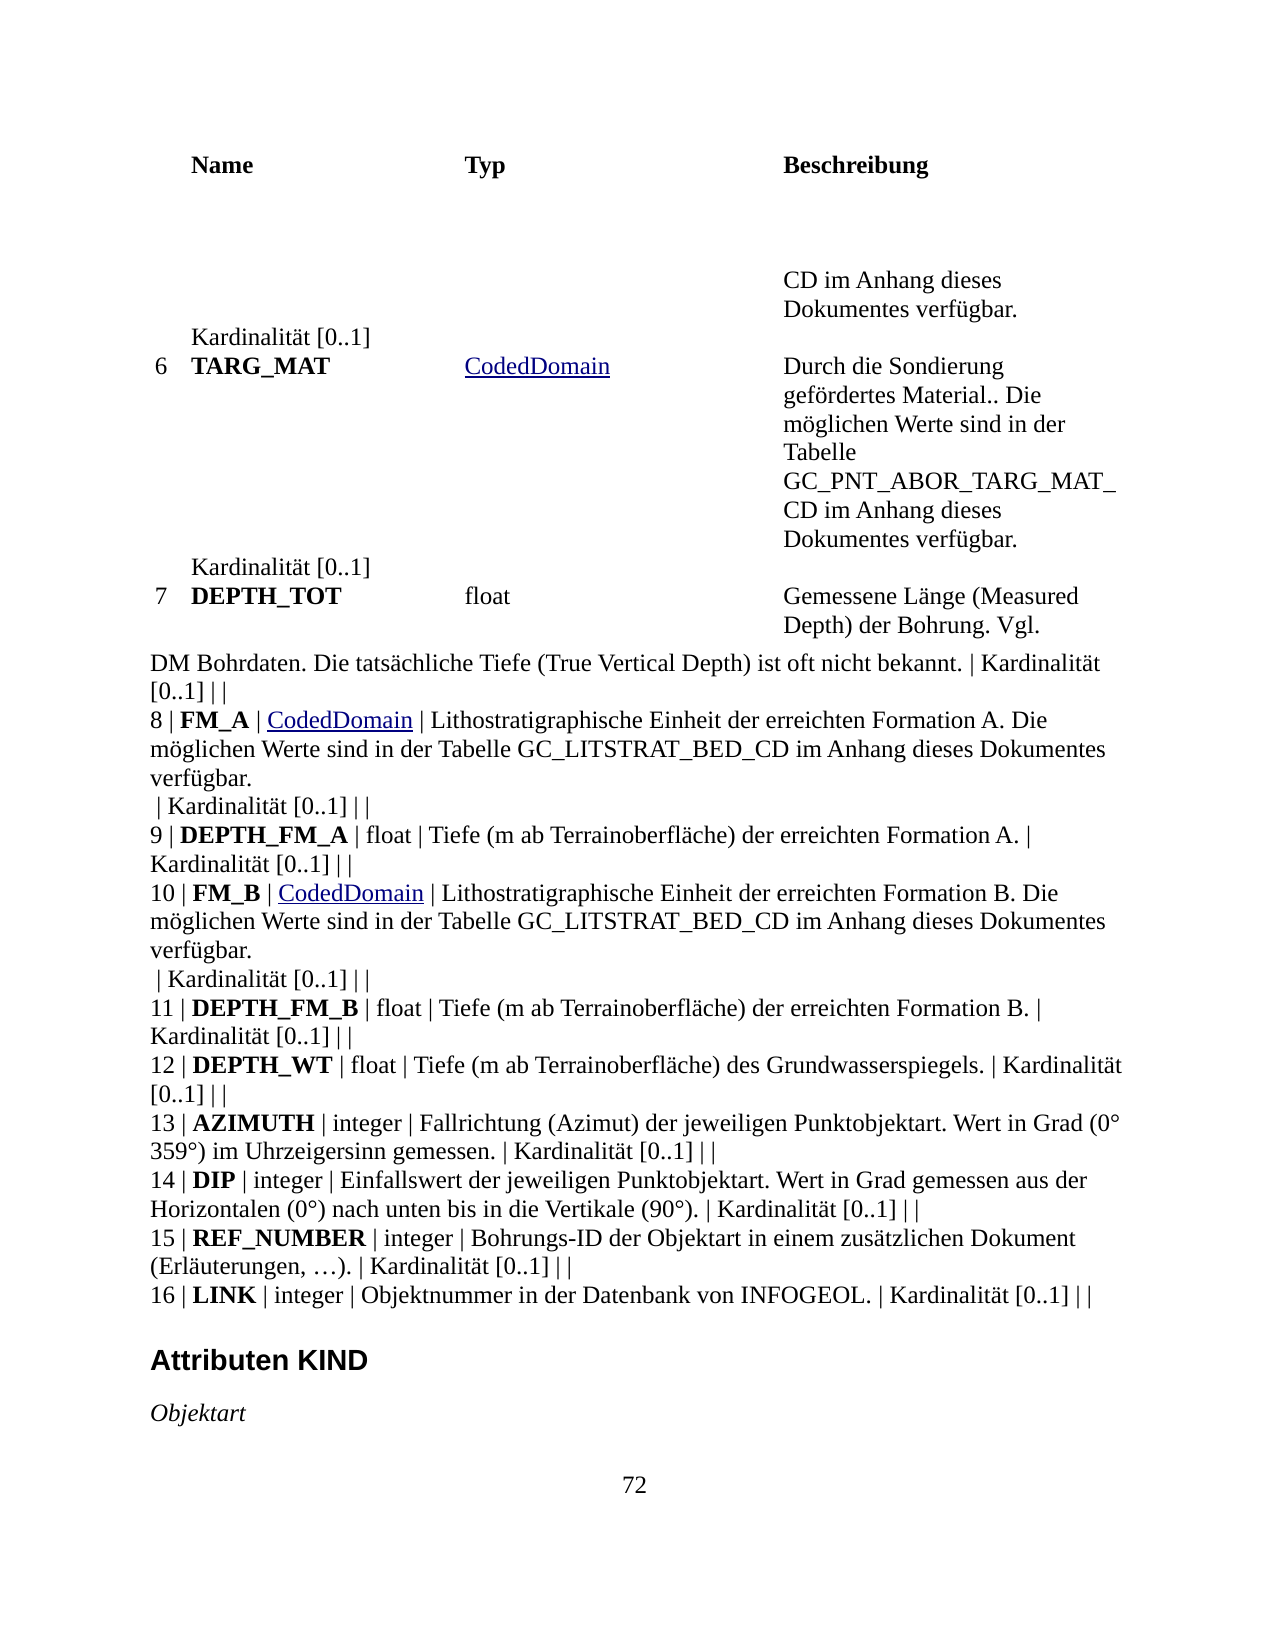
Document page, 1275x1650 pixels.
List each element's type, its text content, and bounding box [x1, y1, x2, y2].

table_cell float [460, 581, 779, 639]
table_cell [186, 265, 460, 322]
table_cell CodedDomain [460, 351, 779, 552]
table_cell [779, 323, 1125, 351]
table_cell [460, 553, 779, 581]
table_cell CD im Anhang dieses Dokumentes verfügbar. [779, 265, 1125, 322]
table_cell [150, 323, 186, 351]
table_cell TARG_MAT [186, 351, 460, 552]
table_cell [150, 553, 186, 581]
table_cell Durch die Sondierung gefördertes Material.. Die möglichen Werte sind in der Tabelle GC_PNT_ABOR_TARG_MAT_CD im Anhang dieses Dokumentes verfügbar. [779, 351, 1125, 552]
table_cell Kardinalität [0..1] [186, 323, 460, 351]
subtitle Attributen KIND [150, 1343, 1125, 1376]
table_cell 7 [150, 581, 186, 639]
table_cell [460, 265, 779, 322]
table_cell DEPTH_TOT [186, 581, 460, 639]
text Objektart [150, 1398, 1125, 1427]
table_header Beschreibung [779, 150, 1125, 265]
table_header Name [186, 150, 460, 265]
text DM Bohrdaten. Die tatsächliche Tiefe (True Vertical Depth) ist oft nicht bekannt. | Kardinalität [0..1] | | 8 | FM_A | CodedDomain | Lithostratigraphische Einheit der erreichten Formation A. Die möglichen Werte sind in der Tabelle GC_LITSTRAT_BED_CD im Anhang dieses Dokumentes verfügbar. | Kardinalität [0..1] | | 9 | DEPTH_FM_A | float | Tiefe (m ab Terrainoberfläche) der erreichten Formation A. | Kardinalität [0..1] | | 10 | FM_B | CodedDomain | Lithostratigraphische Einheit der erreichten Formation B. Die möglichen Werte sind in der Tabelle GC_LITSTRAT_BED_CD im Anhang dieses Dokumentes verfügbar. | Kardinalität [0..1] | | 11 | DEPTH_FM_B | float | Tiefe (m ab Terrainoberfläche) der erreichten Formation B. | Kardinalität [0..1] | | 12 | DEPTH_WT | float | Tiefe (m ab Terrainoberfläche) des Grundwasserspiegels. | Kardinalität [0..1] | | 13 | AZIMUTH | integer | Fallrichtung (Azimut) der jeweiligen Punktobjektart. Wert in Grad (0° 359°) im Uhrzeigersinn gemessen. | Kardinalität [0..1] | | 14 | DIP | integer | Einfallswert der jeweiligen Punktobjektart. Wert in Grad gemessen aus der Horizontalen (0°) nach unten bis in die Vertikale (90°). | Kardinalität [0..1] | | 15 | REF_NUMBER | integer | Bohrungs-ID der Objektart in einem zusätzlichen Dokument (Erläuterungen, …). | Kardinalität [0..1] | | 16 | LINK | integer | Objektnummer in der Datenbank von INFOGEOL. | Kardinalität [0..1] | | [150, 648, 1125, 1309]
table_cell Gemessene Länge (Measured Depth) der Bohrung. Vgl. [779, 581, 1125, 639]
table_cell [460, 323, 779, 351]
table_cell 6 [150, 351, 186, 552]
table_cell [150, 265, 186, 322]
table_cell [779, 553, 1125, 581]
table_header Typ [460, 150, 779, 265]
table_cell Kardinalität [0..1] [186, 553, 460, 581]
table_header [150, 150, 186, 265]
